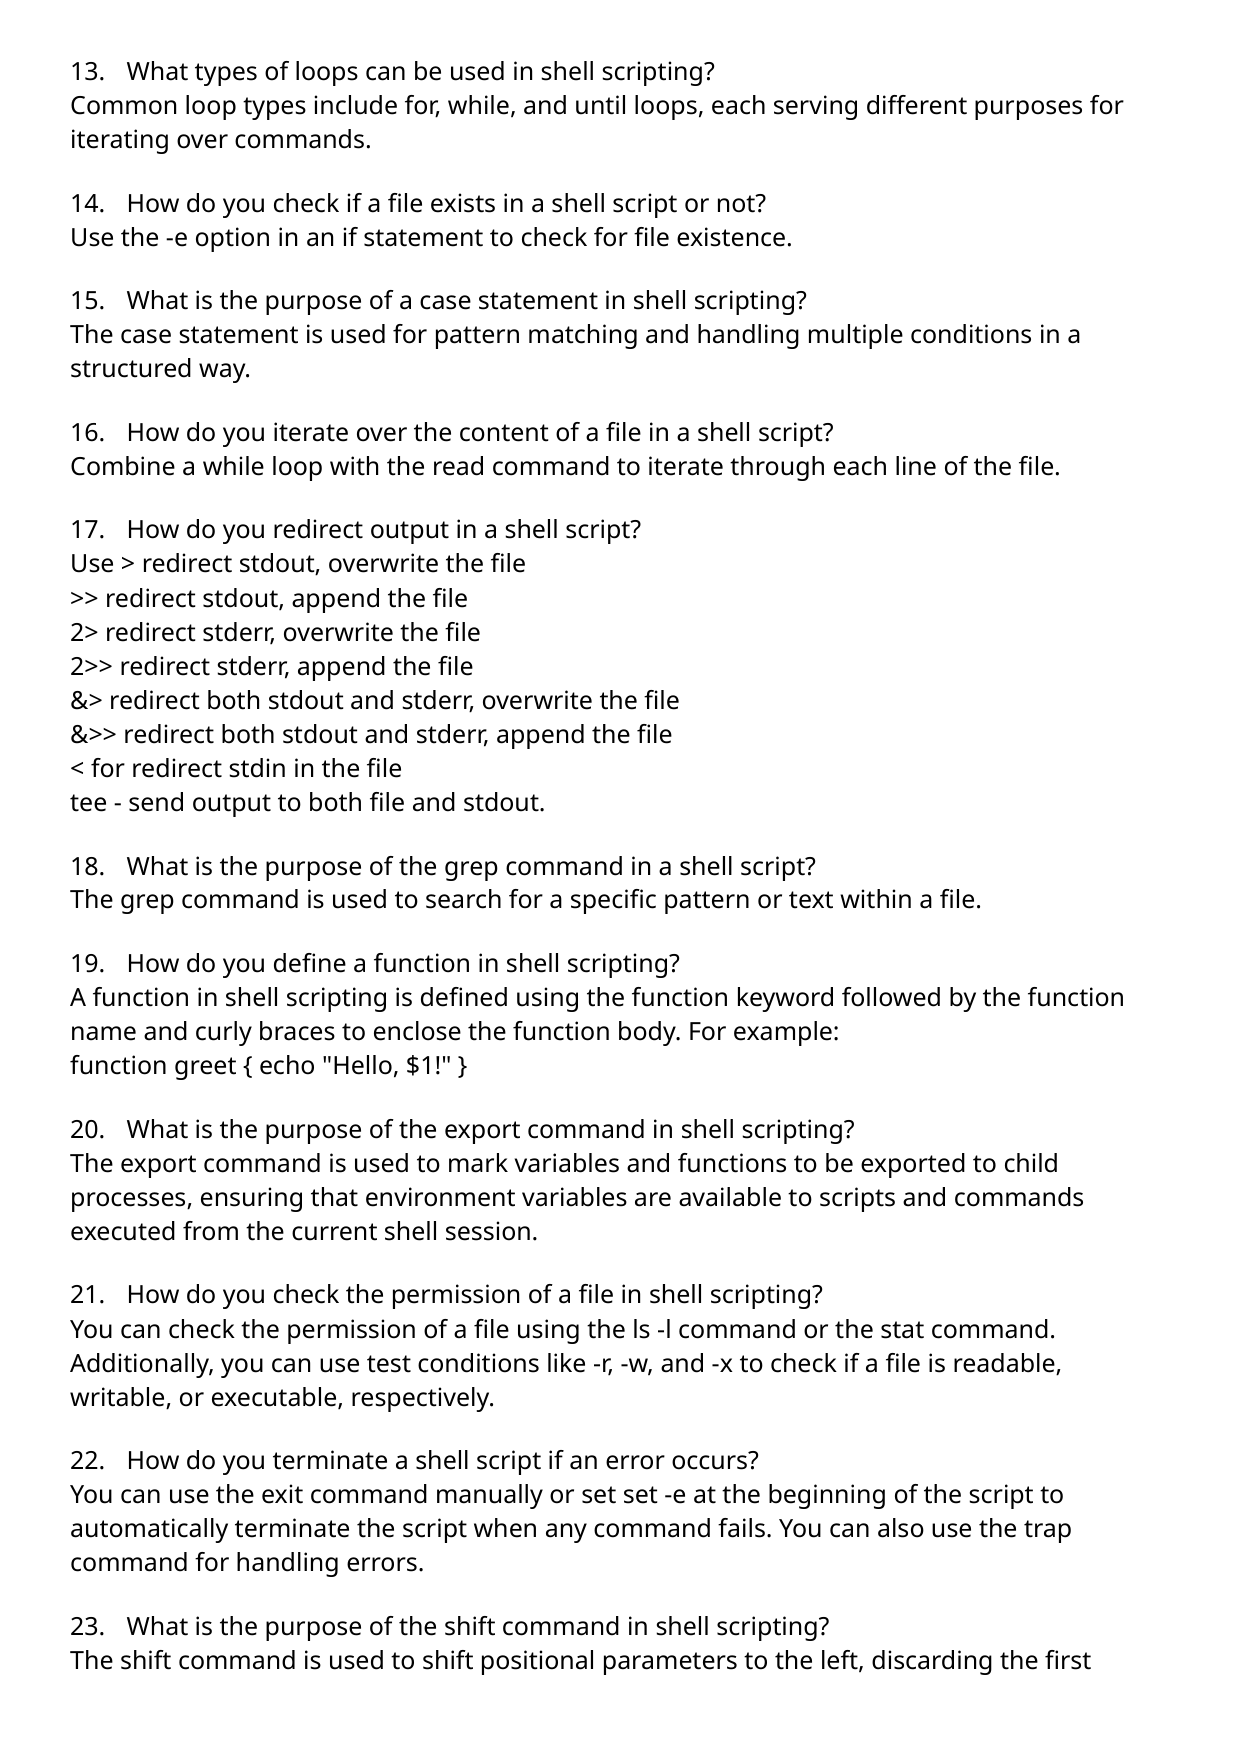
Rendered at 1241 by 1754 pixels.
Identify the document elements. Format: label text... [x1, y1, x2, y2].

list How do you define a function in shell scripting? A function in shell scripting is defined using the function keyword followed by the function name and curly braces to enclose the function body. For example: function greet { echo "Hello, $1!" } [70, 946, 1129, 1082]
list What is the purpose of a case statement in shell scripting? The case statement is used for pattern matching and handling multiple conditions in a structured way. [70, 283, 1129, 385]
list How do you redirect output in a shell script? Use > redirect stdout, overwrite the file >> redirect stdout, append the file 2> redirect stderr, overwrite the file 2>> redirect stderr, append the file &> redirect both stdout and stderr, overwrite the file &>> redirect both stdout and stderr, append the file < for redirect stdin in the file tee - send output to both file and stdout. [70, 512, 1129, 819]
list How do you terminate a shell script if an error occurs? You can use the exit command manually or set set -e at the beginning of the script to automatically terminate the script when any command fails. You can also use the trap command for handling errors. [70, 1443, 1129, 1579]
list How do you check if a file exists in a shell script or not? Use the -e option in an if statement to check for file existence. [70, 185, 1129, 253]
list How do you check the permission of a file in shell scripting? You can check the permission of a file using the ls -l command or the stat command. Additionally, you can use test conditions like -r, -w, and -x to check if a file is readable, writable, or executable, respectively. [70, 1277, 1129, 1413]
list What types of loops can be used in shell scripting? Common loop types include for, while, and until loops, each serving different purposes for iterating over commands. [70, 53, 1129, 156]
list What is the purpose of the grep command in a shell script? The grep command is used to search for a specific pattern or text within a file. [70, 848, 1129, 916]
list What is the purpose of the shift command in shell scripting? The shift command is used to shift positional parameters to the left, discarding the first [70, 1609, 1129, 1677]
list What is the purpose of the export command in shell scripting? The export command is used to mark variables and functions to be exported to child processes, ensuring that environment variables are available to scripts and commands executed from the current shell session. [70, 1111, 1129, 1248]
list How do you iterate over the content of a file in a shell script? Combine a while loop with the read command to iterate through each line of the file. [70, 414, 1129, 483]
